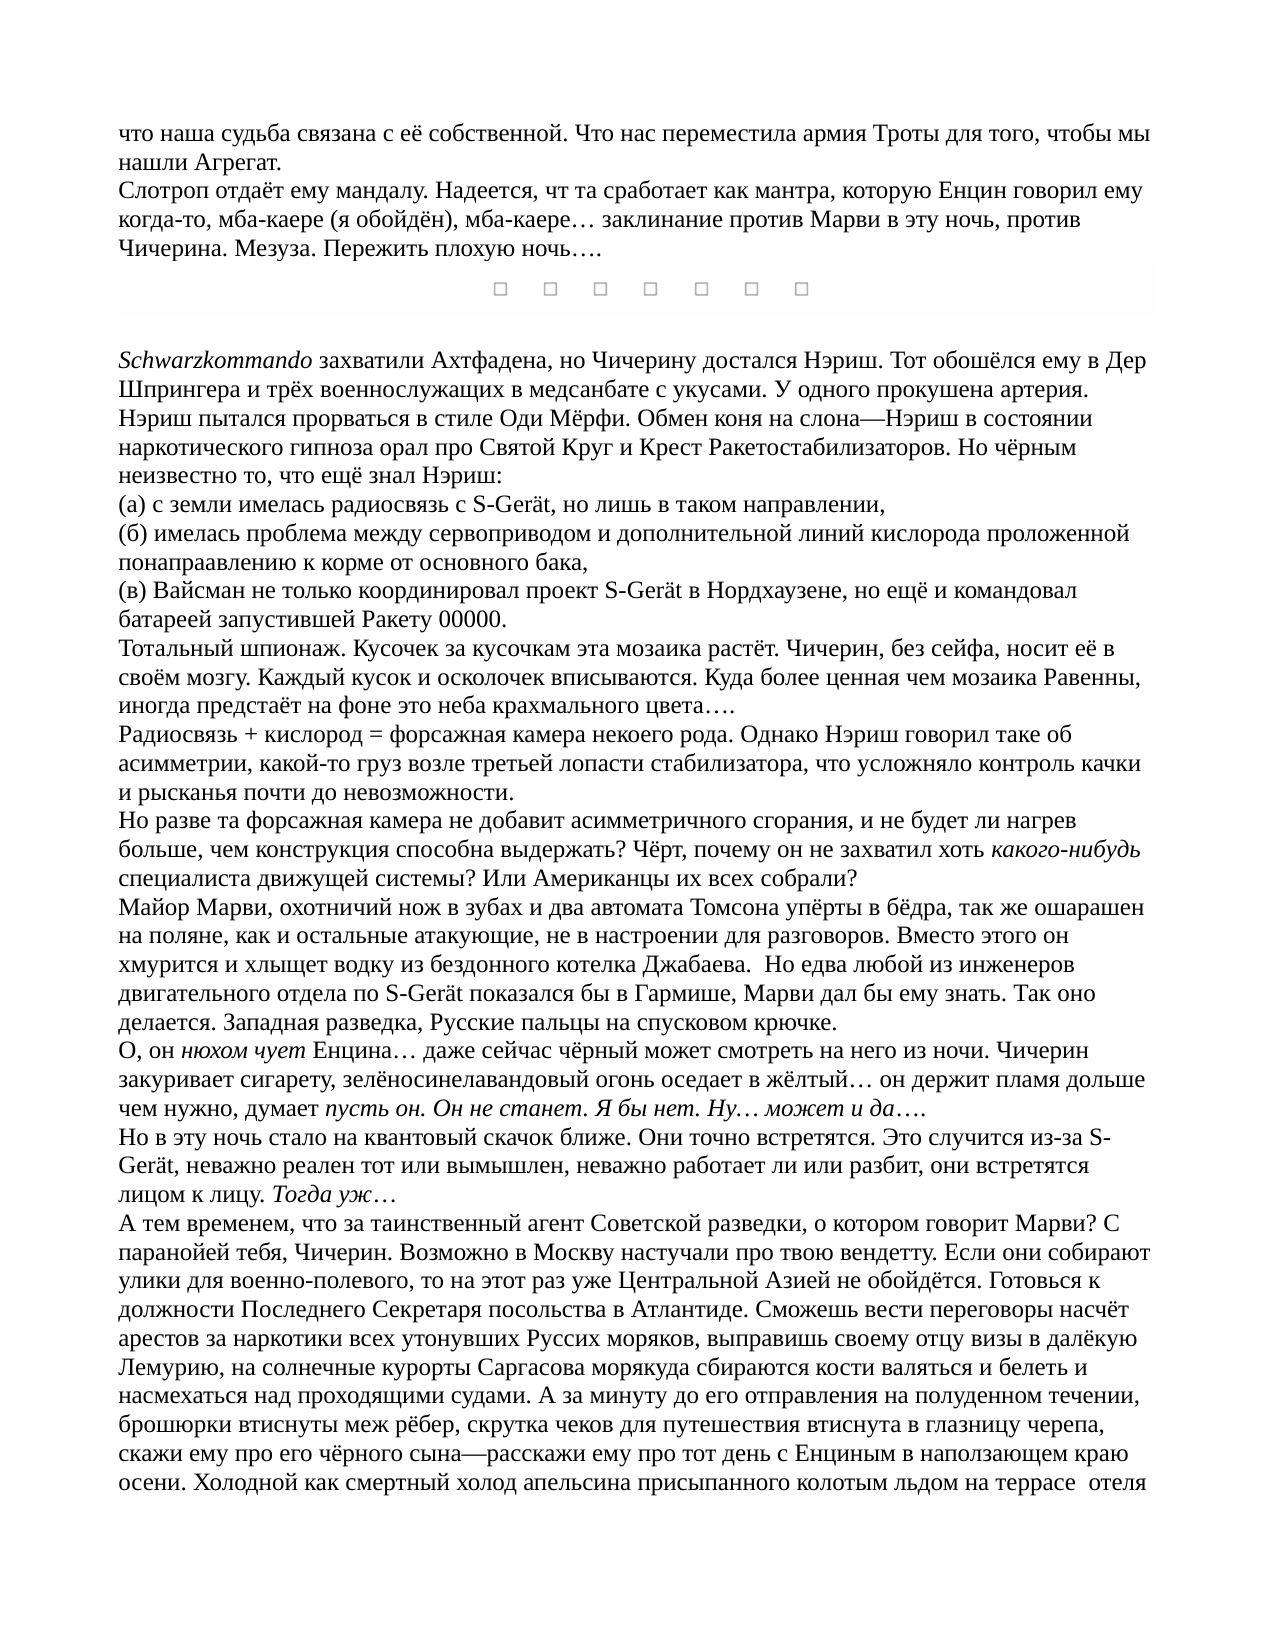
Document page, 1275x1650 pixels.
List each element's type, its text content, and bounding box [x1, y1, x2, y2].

text Слотроп отдаёт ему мандалу. Надеется, чт та сработает как мантра, которую Енцин говорил ему когда-то, мба-каере (я обойдён), мба-каере… заклинание против Марви в эту ночь, против Чичерина. Мезуза. Пережить плохую ночь…. [118, 176, 1157, 261]
text что наша судьба связана с её собственной. Что нас переместила армия Троты для того, чтобы мы нашли Агрегат. [118, 118, 1157, 176]
text Тотальный шпионаж. Кусочек за кусочкам эта мозаика растёт. Чичерин, без сейфа, носит её в своём мозгу. Каждый кусок и осколочек вписываются. Куда более ценная чем мозаика Равенны, иногда предстаёт на фоне это неба крахмального цвета…. [118, 633, 1157, 719]
text (б) имелась проблема между сервоприводом и дополнительной линий кислорода проложенной понапраавлению к корме от основного бака, [118, 518, 1157, 576]
text Радиосвязь + кислород = форсажная камера некоего рода. Однако Нэриш говорил таке об асимметрии, какой-то груз возле третьей лопасти стабилизатора, что усложняло контроль качки и рысканья почти до невозможности. [118, 719, 1157, 806]
text Schwarzkommando захватили Ахтфадена, но Чичерину достался Нэриш. Тот обошёлся ему в Дер Шпрингера и трёх военнослужащих в медсанбате с укусами. У одного прокушена артерия. Нэриш пытался прорваться в стиле Оди Мёрфи. Обмен коня на слона—Нэриш в состоянии наркотического гипноза орал про Святой Круг и Крест Ракетостабилизаторов. Но чёрным неизвестно то, что ещё знал Нэриш: [118, 346, 1157, 489]
text Майор Марви, охотничий нож в зубах и два автомата Томсона упёрты в бёдра, так же ошарашен на поляне, как и остальные атакующие, не в настроении для разговоров. Вместо этого он хмурится и хлыщет водку из бездонного котелка Джабаева. Но едва любой из инженеров двигательного отдела по S-Gerät показался бы в Гармише, Марви дал бы ему знать. Так оно делается. Западная разведка, Русские пальцы на спусковом крючке. [118, 892, 1157, 1036]
text (в) Вайсман не только координировал проект S-Gerät в Нордхаузене, но ещё и командовал батареей запустившей Ракету 00000. [118, 576, 1157, 633]
text Но в эту ночь стало на квантовый скачок ближе. Они точно встретятся. Это случится из-за S-Gerät, неважно реален тот или вымышлен, неважно работает ли или разбит, они встретятся лицом к лицу. Тогда уж… [118, 1122, 1157, 1208]
text О, он нюхом чует Енцина… даже сейчас чёрный может смотреть на него из ночи. Чичерин закуривает сигарету, зелёносинелавандовый огонь оседает в жёлтый… он держит пламя дольше чем нужно, думает пусть он. Он не станет. Я бы нет. Ну… может и да…. [118, 1036, 1157, 1122]
text (а) с земли имелась радиосвязь с S-Gerät, но лишь в таком направлении, [118, 489, 1157, 518]
picture [118, 261, 1157, 317]
text Но разве та форсажная камера не добавит асимметричного сгорания, и не будет ли нагрев больше, чем конструкция способна выдержать? Чёрт, почему он не захватил хоть какого-нибудь специалиста движущей системы? Или Американцы их всех собрали? [118, 806, 1157, 892]
text А тем временем, что за таинственный агент Советской разведки, о котором говорит Марви? С паранойей тебя, Чичерин. Возможно в Москву настучали про твою вендетту. Если они собирают улики для военно-полевого, то на этот раз уже Центральной Азией не обойдётся. Готовься к должности Последнего Секретаря посольства в Атлантиде. Сможешь вести переговоры насчёт арестов за наркотики всех утонувших Руссих моряков, выправишь своему отцу визы в далёкую Лемурию, на солнечные курорты Саргасова морякуда сбираются кости валяться и белеть и насмехаться над проходящими судами. А за минуту до его отправления на полуденном течении, брошюрки втиснуты меж рёбер, скрутка чеков для путешествия втиснута в глазницу черепа, скажи ему про его чёрного сына—расскажи ему про тот день с Енциным в наползающем краю осени. Холодной как смертный холод апельсина присыпанного колотым льдом на террасе отеля [118, 1208, 1157, 1496]
